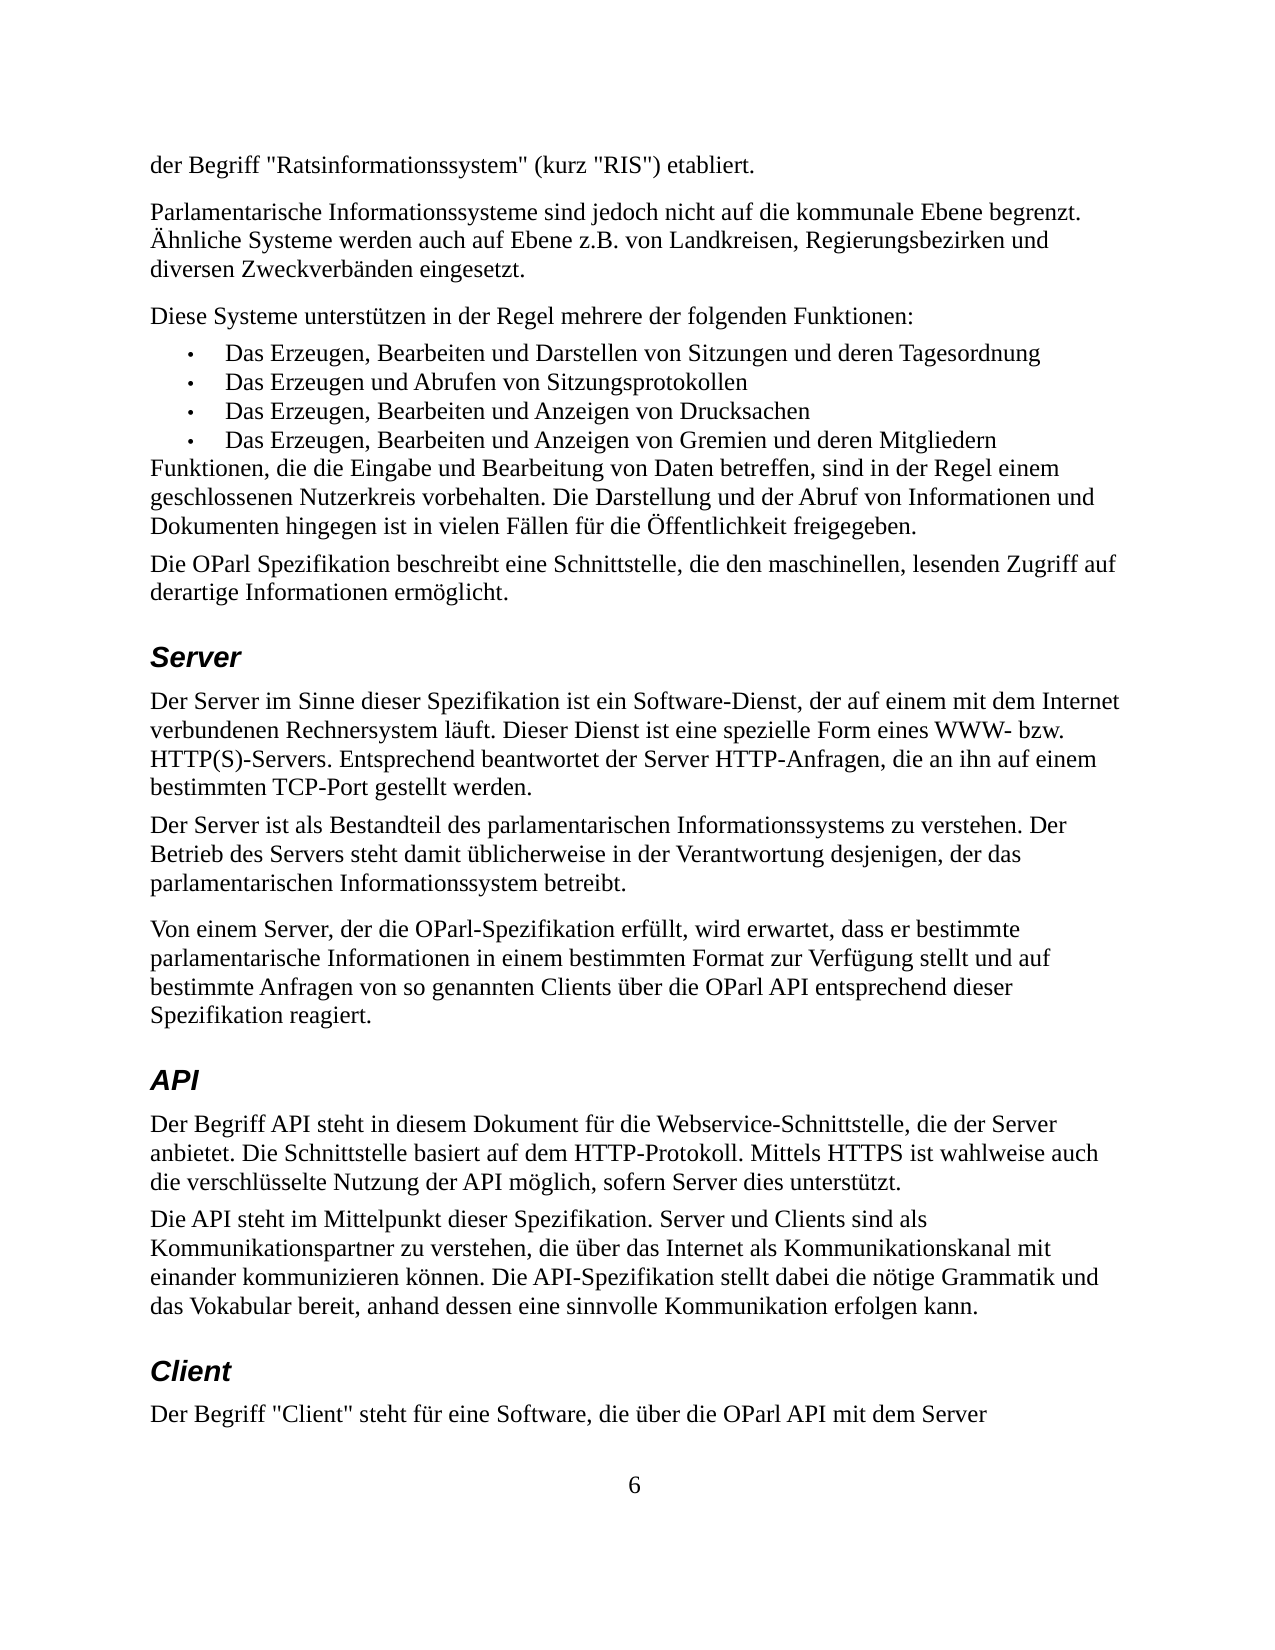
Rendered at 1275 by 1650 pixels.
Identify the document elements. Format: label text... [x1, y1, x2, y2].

text Der Server ist als Bestandteil des parlamentarischen Informationssystems zu verstehen. Der Betrieb des Servers steht damit üblicherweise in der Verantwortung desjenigen, der das parlamentarischen Informationssystem betreibt. [150, 810, 1125, 896]
list Das Erzeugen, Bearbeiten und Anzeigen von Gremien und deren Mitgliedern [187, 425, 1125, 453]
text Die OParl Spezifikation beschreibt eine Schnittstelle, die den maschinellen, lesenden Zugriff auf derartige Informationen ermöglicht. [150, 549, 1125, 606]
text Die API steht im Mittelpunkt dieser Spezifikation. Server und Clients sind als Kommunikationspartner zu verstehen, die über das Internet als Kommunikationskanal mit einander kommunizieren können. Die API-Spezifikation stellt dabei die nötige Grammatik und das Vokabular bereit, anhand dessen eine sinnvolle Kommunikation erfolgen kann. [150, 1204, 1125, 1319]
text Von einem Server, der die OParl-Spezifikation erfüllt, wird erwartet, dass er bestimmte parlamentarische Informationen in einem bestimmten Format zur Verfügung stellt und auf bestimmte Anfragen von so genannten Clients über die OParl API entsprechend dieser Spezifikation reagiert. [150, 914, 1125, 1029]
list Das Erzeugen, Bearbeiten und Anzeigen von Drucksachen [187, 396, 1125, 425]
subtitle Server [150, 640, 1125, 674]
list Das Erzeugen und Abrufen von Sitzungsprotokollen [187, 367, 1125, 396]
text Diese Systeme unterstützen in der Regel mehrere der folgenden Funktionen: [150, 301, 1125, 329]
subtitle Client [150, 1353, 1125, 1387]
text Funktionen, die die Eingabe und Bearbeitung von Daten betreffen, sind in der Regel einem geschlossenen Nutzerkreis vorbehalten. Die Darstellung und der Abruf von Informationen und Dokumenten hingegen ist in vielen Fällen für die Öffentlichkeit freigegeben. [150, 453, 1125, 540]
text Der Begriff API steht in diesem Dokument für die Webservice-Schnittstelle, die der Server anbietet. Die Schnittstelle basiert auf dem HTTP-Protokoll. Mittels HTTPS ist wahlweise auch die verschlüsselte Nutzung der API möglich, sofern Server dies unterstützt. [150, 1109, 1125, 1196]
text Der Begriff "Client" steht für eine Software, die über die OParl API mit dem Server [150, 1399, 1125, 1428]
subtitle API [150, 1063, 1125, 1097]
list Das Erzeugen, Bearbeiten und Darstellen von Sitzungen und deren Tagesordnung [187, 338, 1125, 367]
text der Begriff "Ratsinformationssystem" (kurz "RIS") etabliert. [150, 150, 1125, 179]
text Der Server im Sinne dieser Spezifikation ist ein Software-Dienst, der auf einem mit dem Internet verbundenen Rechnersystem läuft. Dieser Dienst ist eine spezielle Form eines WWW- bzw. HTTP(S)-Servers. Entsprechend beantwortet der Server HTTP-Anfragen, die an ihn auf einem bestimmten TCP-Port gestellt werden. [150, 686, 1125, 801]
text Parlamentarische Informationssysteme sind jedoch nicht auf die kommunale Ebene begrenzt. Ähnliche Systeme werden auch auf Ebene z.B. von Landkreisen, Regierungsbezirken und diversen Zweckverbänden eingesetzt. [150, 197, 1125, 283]
